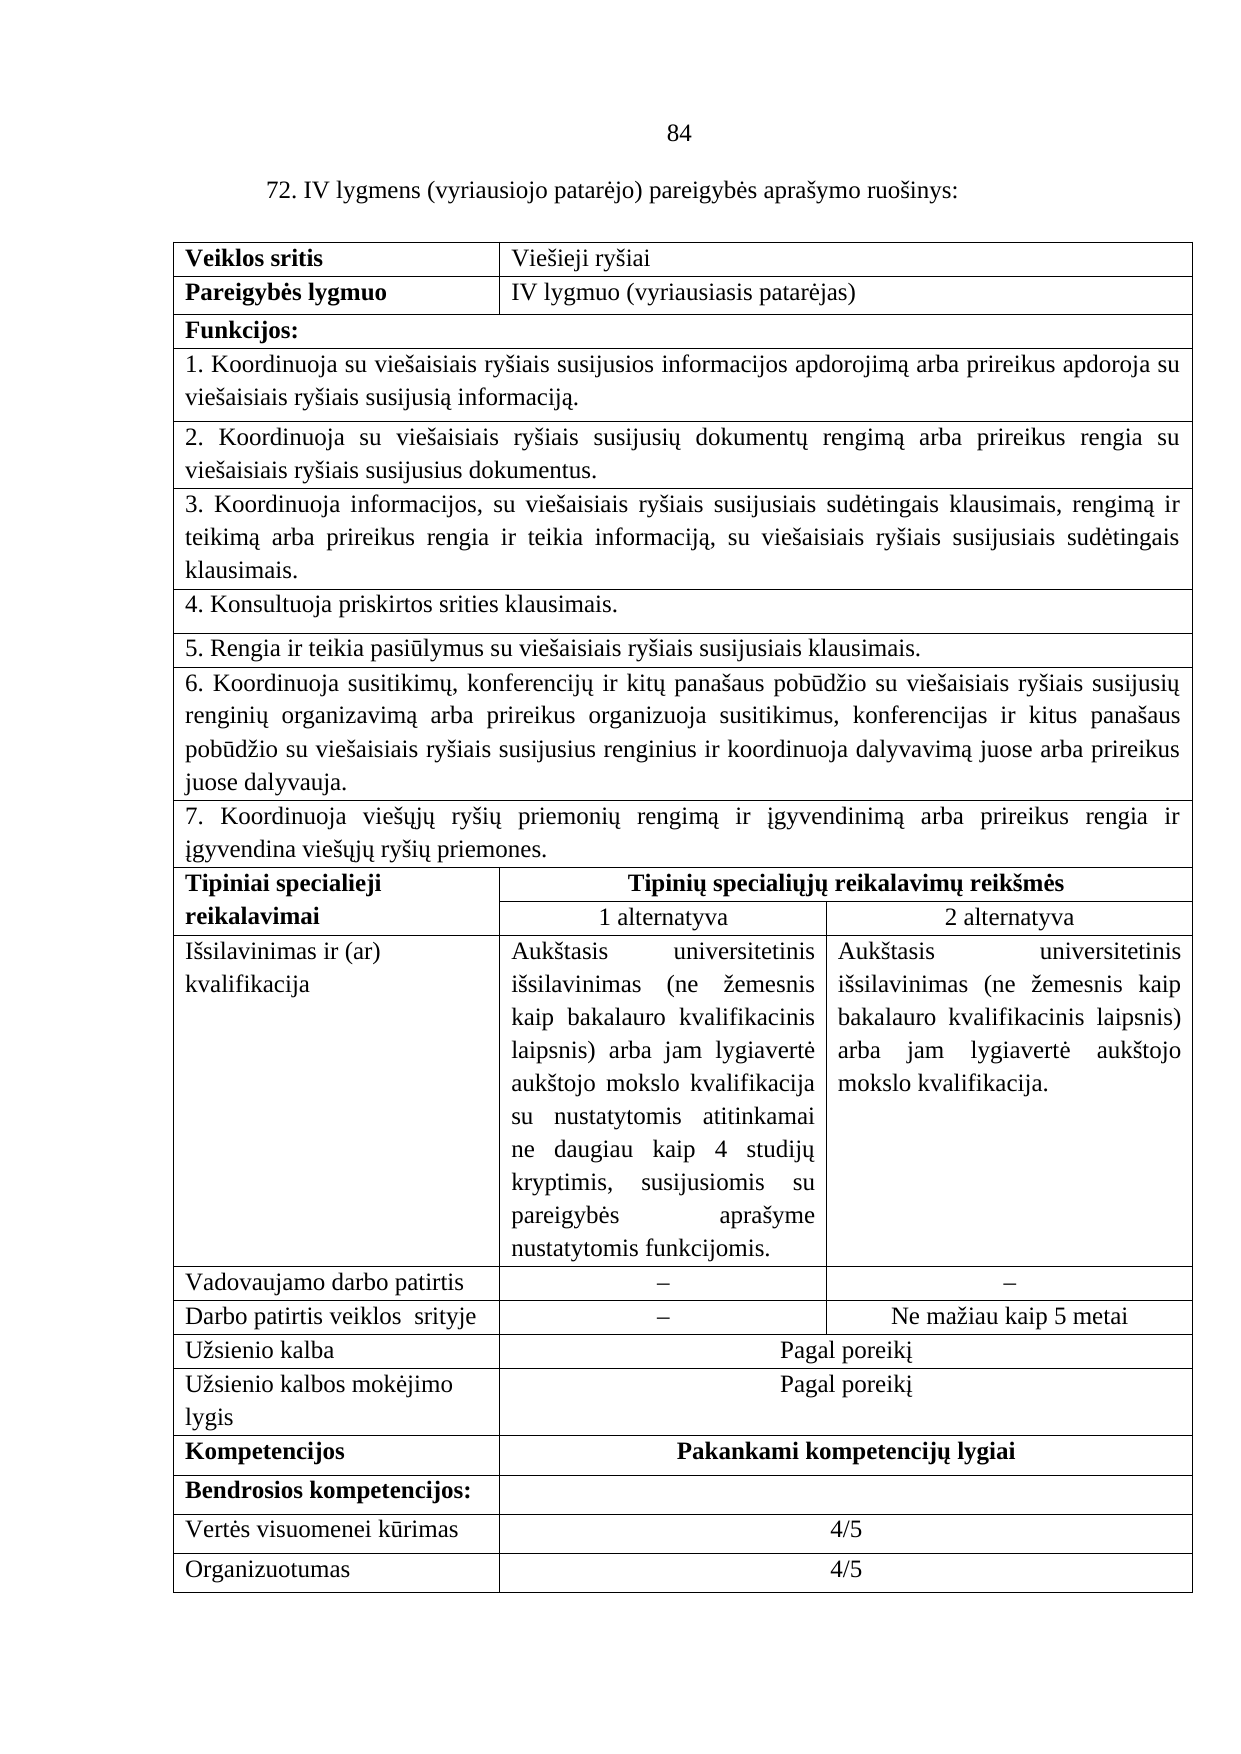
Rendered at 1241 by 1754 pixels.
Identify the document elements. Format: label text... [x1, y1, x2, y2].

table_cell Organizuotumas [174, 1554, 499, 1592]
table_cell Pagal poreikį [500, 1369, 1192, 1435]
table_cell – [500, 1301, 826, 1334]
table_cell – [827, 1267, 1192, 1300]
table_cell Tipiniai specialieji reikalavimai [174, 868, 499, 935]
table_cell Pareigybės lygmuo [174, 277, 499, 314]
table_cell IV lygmuo (vyriausiasis patarėjas) [500, 277, 1192, 314]
table_cell Ne mažiau kaip 5 metai [827, 1301, 1192, 1334]
table_cell Aukštasis universitetinis išsilavinimas (ne žemesnis kaip bakalauro kvalifikacinis laipsnis) arba jam lygiavertė aukštojo mokslo kvalifikacija su nustatytomis atitinkamai ne daugiau kaip 4 studijų kryptimis, susijusiomis su pareigybės aprašyme nustatytomis funkcijomis. [500, 936, 826, 1266]
table_cell 2 alternatyva [827, 902, 1192, 935]
table_cell Pagal poreikį [500, 1335, 1192, 1368]
table_cell 1. Koordinuoja su viešaisiais ryšiais susijusios informacijos apdorojimą arba prireikus apdoroja su viešaisiais ryšiais susijusią informaciją. [174, 349, 1192, 421]
table_cell Išsilavinimas ir (ar) kvalifikacija [174, 936, 499, 1266]
table_cell 5. Rengia ir teikia pasiūlymus su viešaisiais ryšiais susijusiais klausimais. [174, 634, 1192, 667]
table_cell Vertės visuomenei kūrimas [174, 1515, 499, 1553]
table_cell 3. Koordinuoja informacijos, su viešaisiais ryšiais susijusiais sudėtingais klausimais, rengimą ir teikimą arba prireikus rengia ir teikia informaciją, su viešaisiais ryšiais susijusiais sudėtingais klausimais. [174, 489, 1192, 588]
table_cell Tipinių specialiųjų reikalavimų reikšmės [500, 868, 1192, 901]
table_cell [500, 1476, 1192, 1513]
table_cell Darbo patirtis veiklos srityje [174, 1301, 499, 1334]
table_cell 1 alternatyva [500, 902, 826, 935]
table_cell 4. Konsultuoja priskirtos srities klausimais. [174, 590, 1192, 632]
table_header Viešieji ryšiai [500, 243, 1192, 276]
table_cell – [500, 1267, 826, 1300]
table_header Veiklos sritis [174, 243, 499, 276]
table_cell Užsienio kalba [174, 1335, 499, 1368]
table_cell Aukštasis universitetinis išsilavinimas (ne žemesnis kaip bakalauro kvalifikacinis laipsnis) arba jam lygiavertė aukštojo mokslo kvalifikacija. [827, 936, 1192, 1266]
table_cell 4/5 [500, 1554, 1192, 1592]
table_cell Bendrosios kompetencijos: [174, 1476, 499, 1513]
table_cell Funkcijos: [174, 315, 1192, 348]
table_cell Vadovaujamo darbo patirtis [174, 1267, 499, 1300]
table_cell 4/5 [500, 1515, 1192, 1553]
table_cell Kompetencijos [174, 1436, 499, 1474]
text 72. IV lygmens (vyriausiojo patarėjo) pareigybės aprašymo ruošinys: [177, 176, 1181, 204]
table_cell Pakankami kompetencijų lygiai [500, 1436, 1192, 1474]
table_cell 6. Koordinuoja susitikimų, konferencijų ir kitų panašaus pobūdžio su viešaisiais ryšiais susijusių renginių organizavimą arba prireikus organizuoja susitikimus, konferencijas ir kitus panašaus pobūdžio su viešaisiais ryšiais susijusius renginius ir koordinuoja dalyvavimą juose arba prireikus juose dalyvauja. [174, 668, 1192, 800]
table_cell Užsienio kalbos mokėjimo lygis [174, 1369, 499, 1435]
table_cell 7. Koordinuoja viešųjų ryšių priemonių rengimą ir įgyvendinimą arba prireikus rengia ir įgyvendina viešųjų ryšių priemones. [174, 801, 1192, 867]
table_cell 2. Koordinuoja su viešaisiais ryšiais susijusių dokumentų rengimą arba prireikus rengia su viešaisiais ryšiais susijusius dokumentus. [174, 422, 1192, 488]
